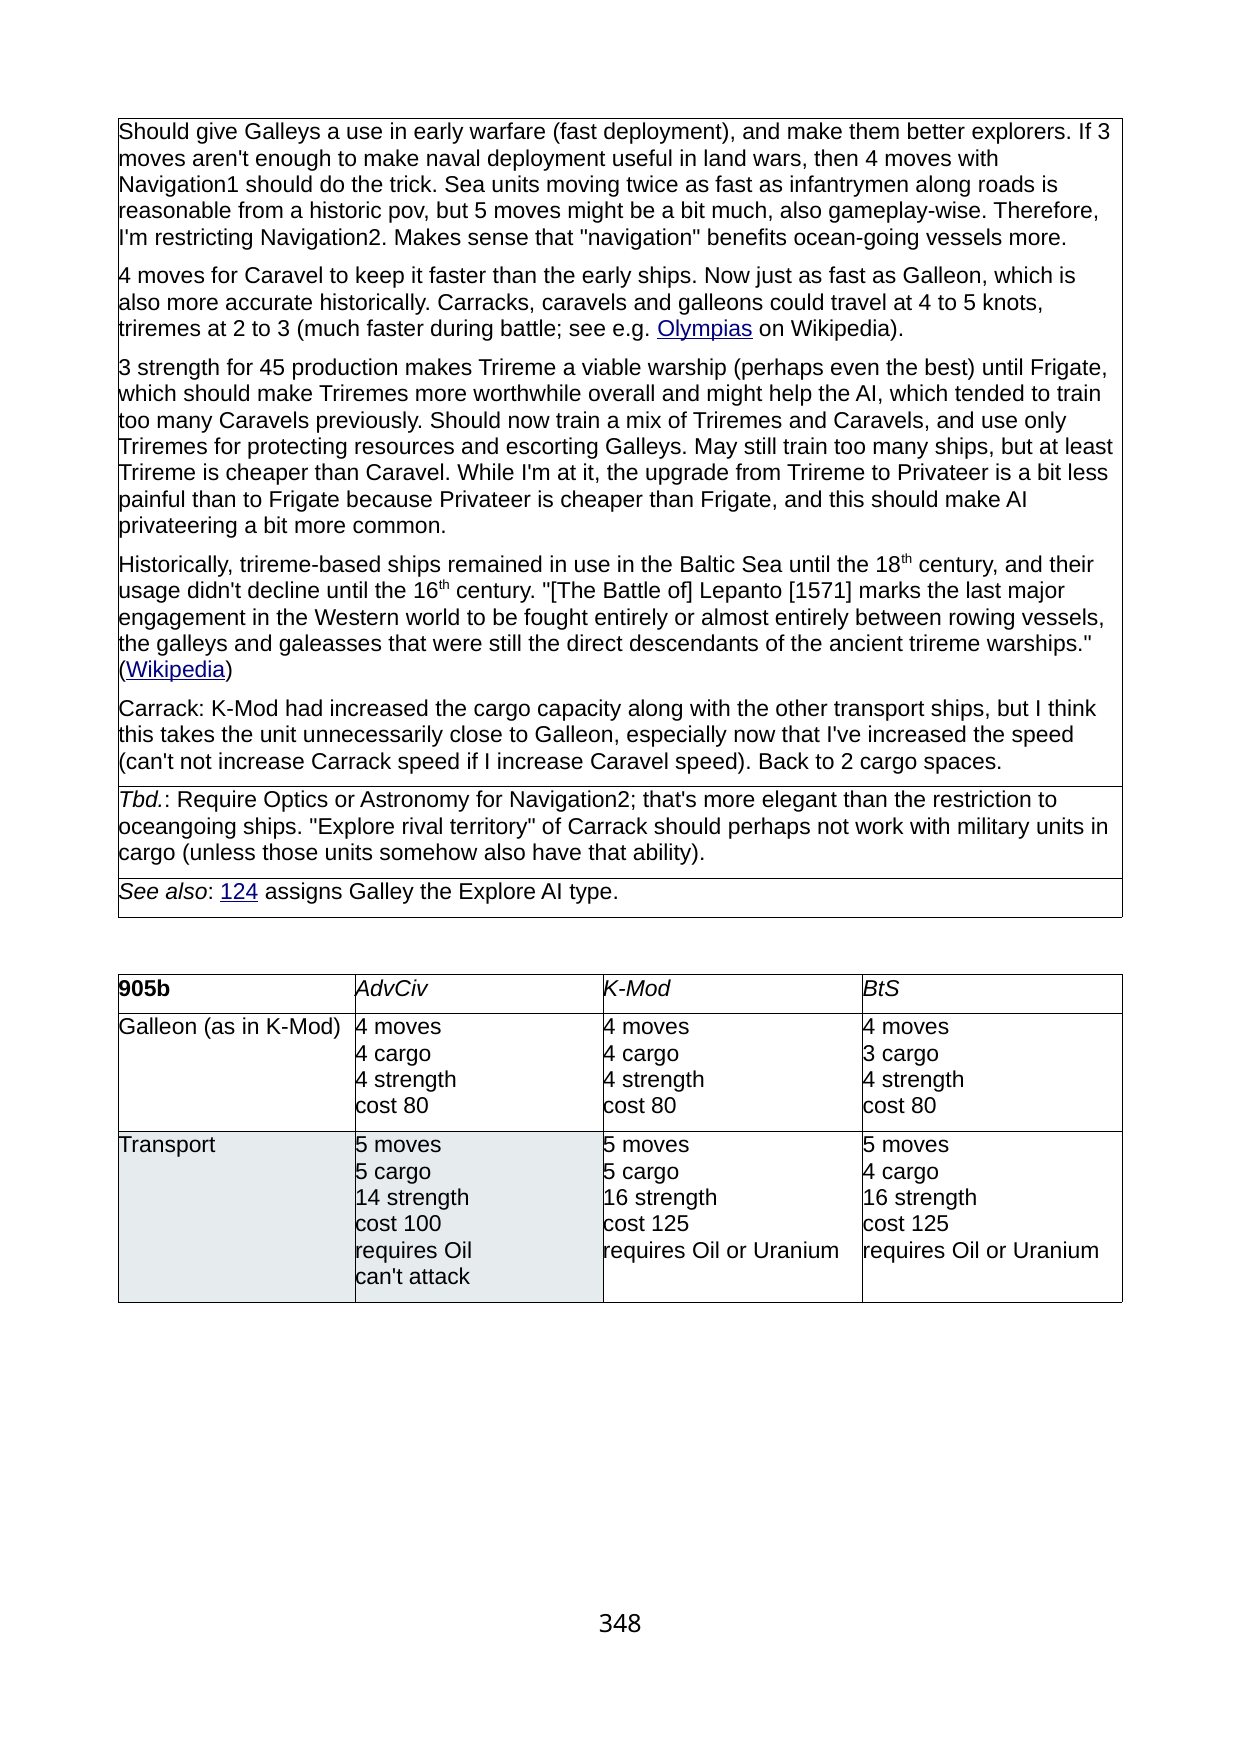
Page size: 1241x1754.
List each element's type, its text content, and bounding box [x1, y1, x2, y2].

table_cell Galleon (as in K-Mod) [119, 1014, 355, 1131]
table_header AdvCiv [356, 975, 603, 1013]
table_header BtS [863, 975, 1122, 1013]
table_cell 5 moves 4 cargo 16 strength cost 125 requires Oil or Uranium [863, 1132, 1122, 1302]
table_header K-Mod [604, 975, 862, 1013]
table_header 905b [119, 975, 355, 1013]
table_cell 5 moves 5 cargo 14 strength cost 100 requires Oil can't attack [356, 1132, 603, 1302]
table_cell 4 moves 4 cargo 4 strength cost 80 [356, 1014, 603, 1131]
table_cell 5 moves 5 cargo 16 strength cost 125 requires Oil or Uranium [604, 1132, 862, 1302]
table_cell Tbd.: Require Optics or Astronomy for Navigation2; that's more elegant than the restriction to oceangoing ships. "Explore rival territory" of Carrack should perhaps not work with military units in cargo (unless those units somehow also have that ability). [119, 787, 1122, 878]
table_cell Transport [119, 1132, 355, 1302]
table_cell 4 moves 4 cargo 4 strength cost 80 [604, 1014, 862, 1131]
table_cell Should give Galleys a use in early warfare (fast deployment), and make them better explorers. If 3 moves aren't enough to make naval deployment useful in land wars, then 4 moves with Navigation1 should do the trick. Sea units moving twice as fast as infantrymen along roads is reasonable from a historic pov, but 5 moves might be a bit much, also gameplay-wise. Therefore, I'm restricting Navigation2. Makes sense that "navigation" benefits ocean-going vessels more. 4 moves for Caravel to keep it faster than the early ships. Now just as fast as Galleon, which is also more accurate historically. Carracks, caravels and galleons could travel at 4 to 5 knots, triremes at 2 to 3 (much faster during battle; see e.g. Olympias on Wikipedia). 3 strength for 45 production makes Trireme a viable warship (perhaps even the best) until Frigate, which should make Triremes more worthwhile overall and might help the AI, which tended to train too many Caravels previously. Should now train a mix of Triremes and Caravels, and use only Triremes for protecting resources and escorting Galleys. May still train too many ships, but at least Trireme is cheaper than Caravel. While I'm at it, the upgrade from Trireme to Privateer is a bit less painful than to Frigate because Privateer is cheaper than Frigate, and this should make AI privateering a bit more common. Historically, trireme-based ships remained in use in the Baltic Sea until the 18th century, and their usage didn't decline until the 16th century. "[The Battle of] Lepanto [1571] marks the last major engagement in the Western world to be fought entirely or almost entirely between rowing vessels, the galleys and galeasses that were still the direct descendants of the ancient trireme warships." (Wikipedia) Carrack: K-Mod had increased the cargo capacity along with the other transport ships, but I think this takes the unit unnecessarily close to Galleon, especially now that I've increased the speed (can't not increase Carrack speed if I increase Caravel speed). Back to 2 cargo spaces. [119, 119, 1122, 786]
table_cell 4 moves 3 cargo 4 strength cost 80 [863, 1014, 1122, 1131]
table_cell See also: 124 assigns Galley the Explore AI type. [119, 879, 1122, 917]
